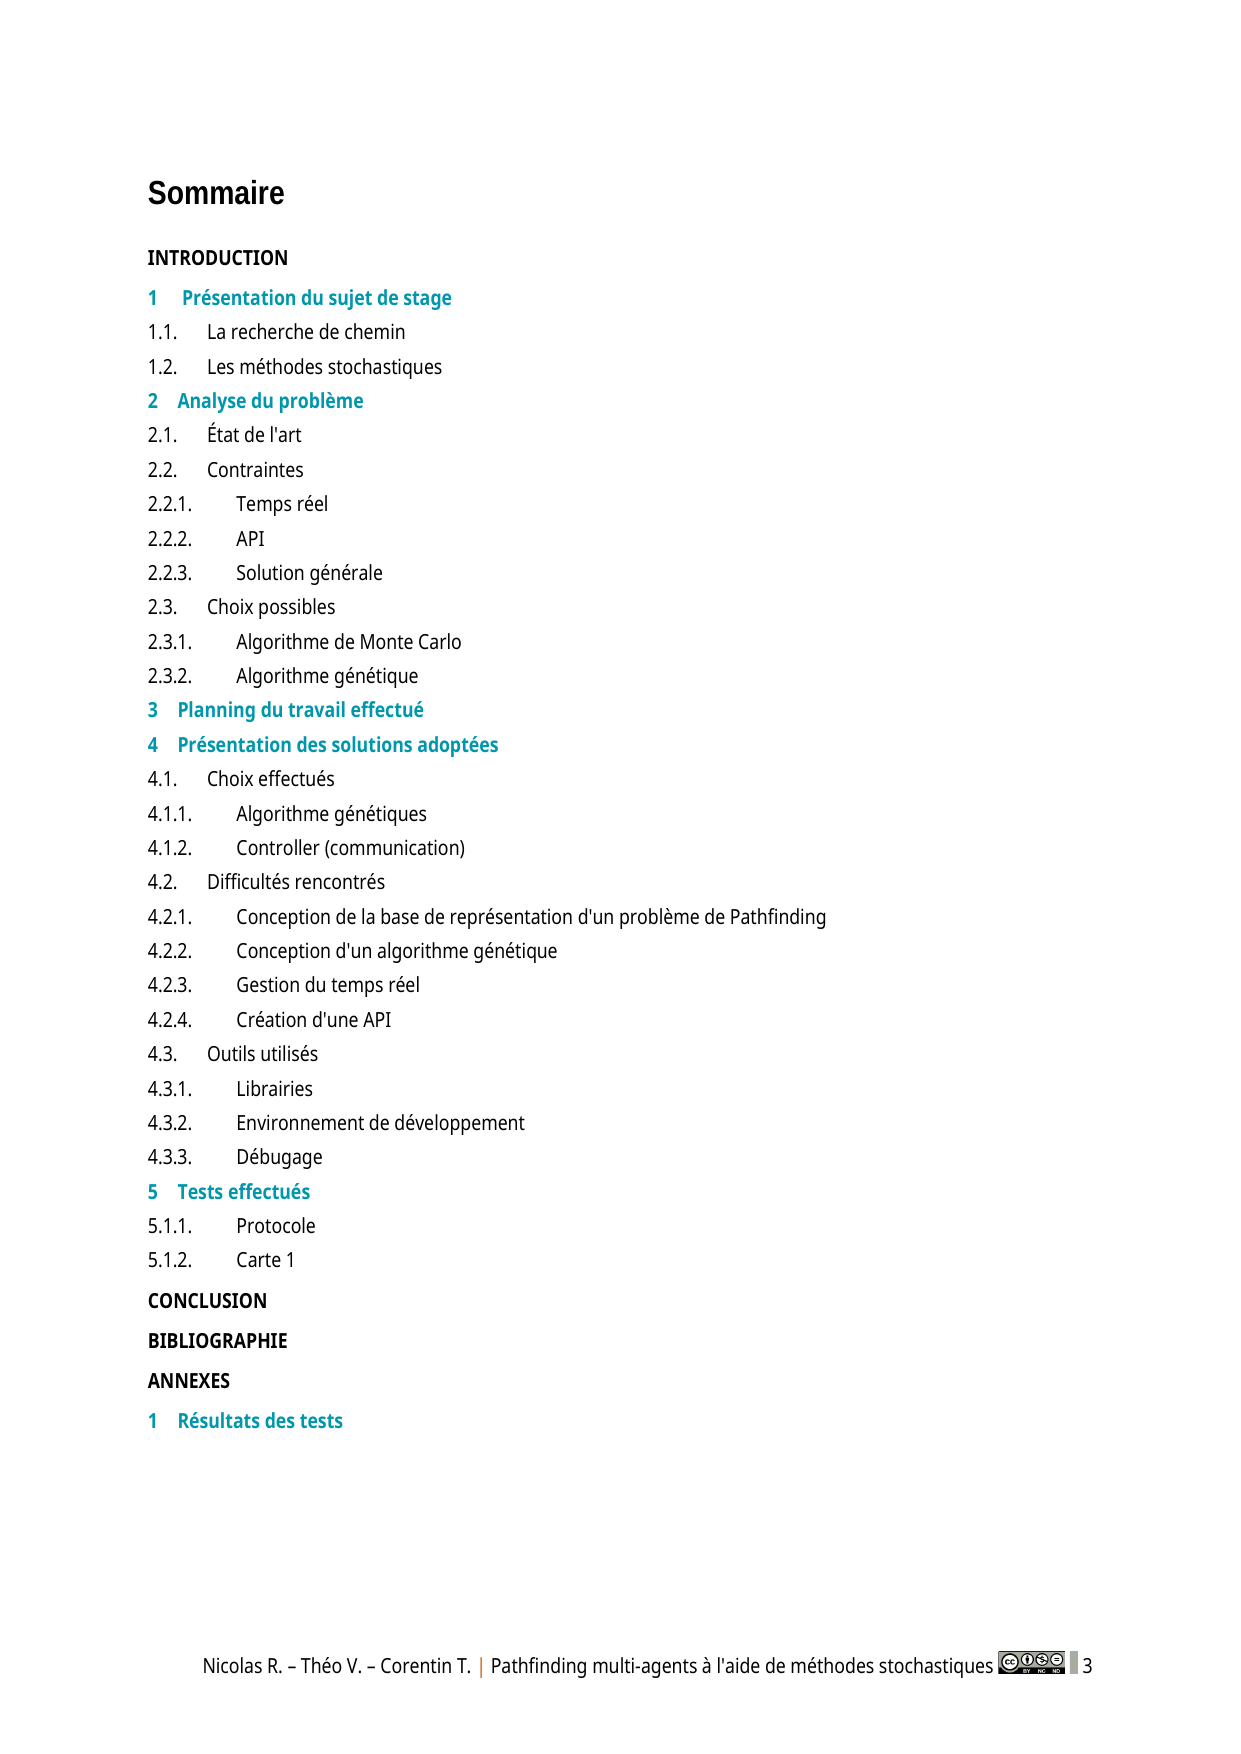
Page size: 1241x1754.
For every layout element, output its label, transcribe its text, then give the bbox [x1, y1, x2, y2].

text 4.2. Difficultés rencontrés [148, 867, 1092, 896]
text 5.1.2. Carte 1 [148, 1246, 1092, 1274]
text Conclusion [148, 1286, 1092, 1314]
text 1.1. La recherche de chemin [148, 317, 1092, 346]
text 2.3.1. Algorithme de Monte Carlo [148, 627, 1092, 655]
text 2.2.1. Temps réel [148, 489, 1092, 518]
text 2.2. Contraintes [148, 455, 1092, 483]
text 4.1.1. Algorithme génétiques [148, 799, 1092, 827]
text 5 Tests effectués [148, 1177, 1092, 1205]
text 4.3. Outils utilisés [148, 1039, 1092, 1068]
picture [998, 1651, 1065, 1674]
text 4.1. Choix effectués [148, 764, 1092, 793]
text 2 Analyse du problème [148, 386, 1092, 414]
text 4.2.2. Conception d'un algorithme génétique [148, 936, 1092, 964]
text Annexes [148, 1366, 1092, 1394]
text 4.3.1. Librairies [148, 1074, 1092, 1102]
picture [1069, 1651, 1078, 1674]
text 4 Présentation des solutions adoptées [148, 730, 1092, 758]
subtitle Sommaire [148, 173, 1092, 211]
text 4.2.4. Création d'une API [148, 1005, 1092, 1033]
text 4.2.1. Conception de la base de représentation d'un problème de Pathfinding [148, 902, 1092, 930]
text 2.2.3. Solution générale [148, 558, 1092, 586]
text 5.1.1. Protocole [148, 1211, 1092, 1239]
text 4.3.3. Débugage [148, 1142, 1092, 1171]
text 2.1. État de l'art [148, 421, 1092, 449]
text Introduction [148, 243, 1092, 271]
text 1.2. Les méthodes stochastiques [148, 352, 1092, 380]
text 4.1.2. Controller (communication) [148, 833, 1092, 861]
text 4.3.2. Environnement de développement [148, 1108, 1092, 1136]
text 3 Planning du travail effectué [148, 696, 1092, 724]
text 1 Résultats des tests [148, 1406, 1092, 1435]
text 2.3. Choix possibles [148, 592, 1092, 621]
text Bibliographie [148, 1326, 1092, 1354]
text 2.2.2. API [148, 524, 1092, 552]
text 1 Présentation du sujet de stage [148, 283, 1092, 311]
text 4.2.3. Gestion du temps réel [148, 971, 1092, 999]
text 2.3.2. Algorithme génétique [148, 661, 1092, 689]
